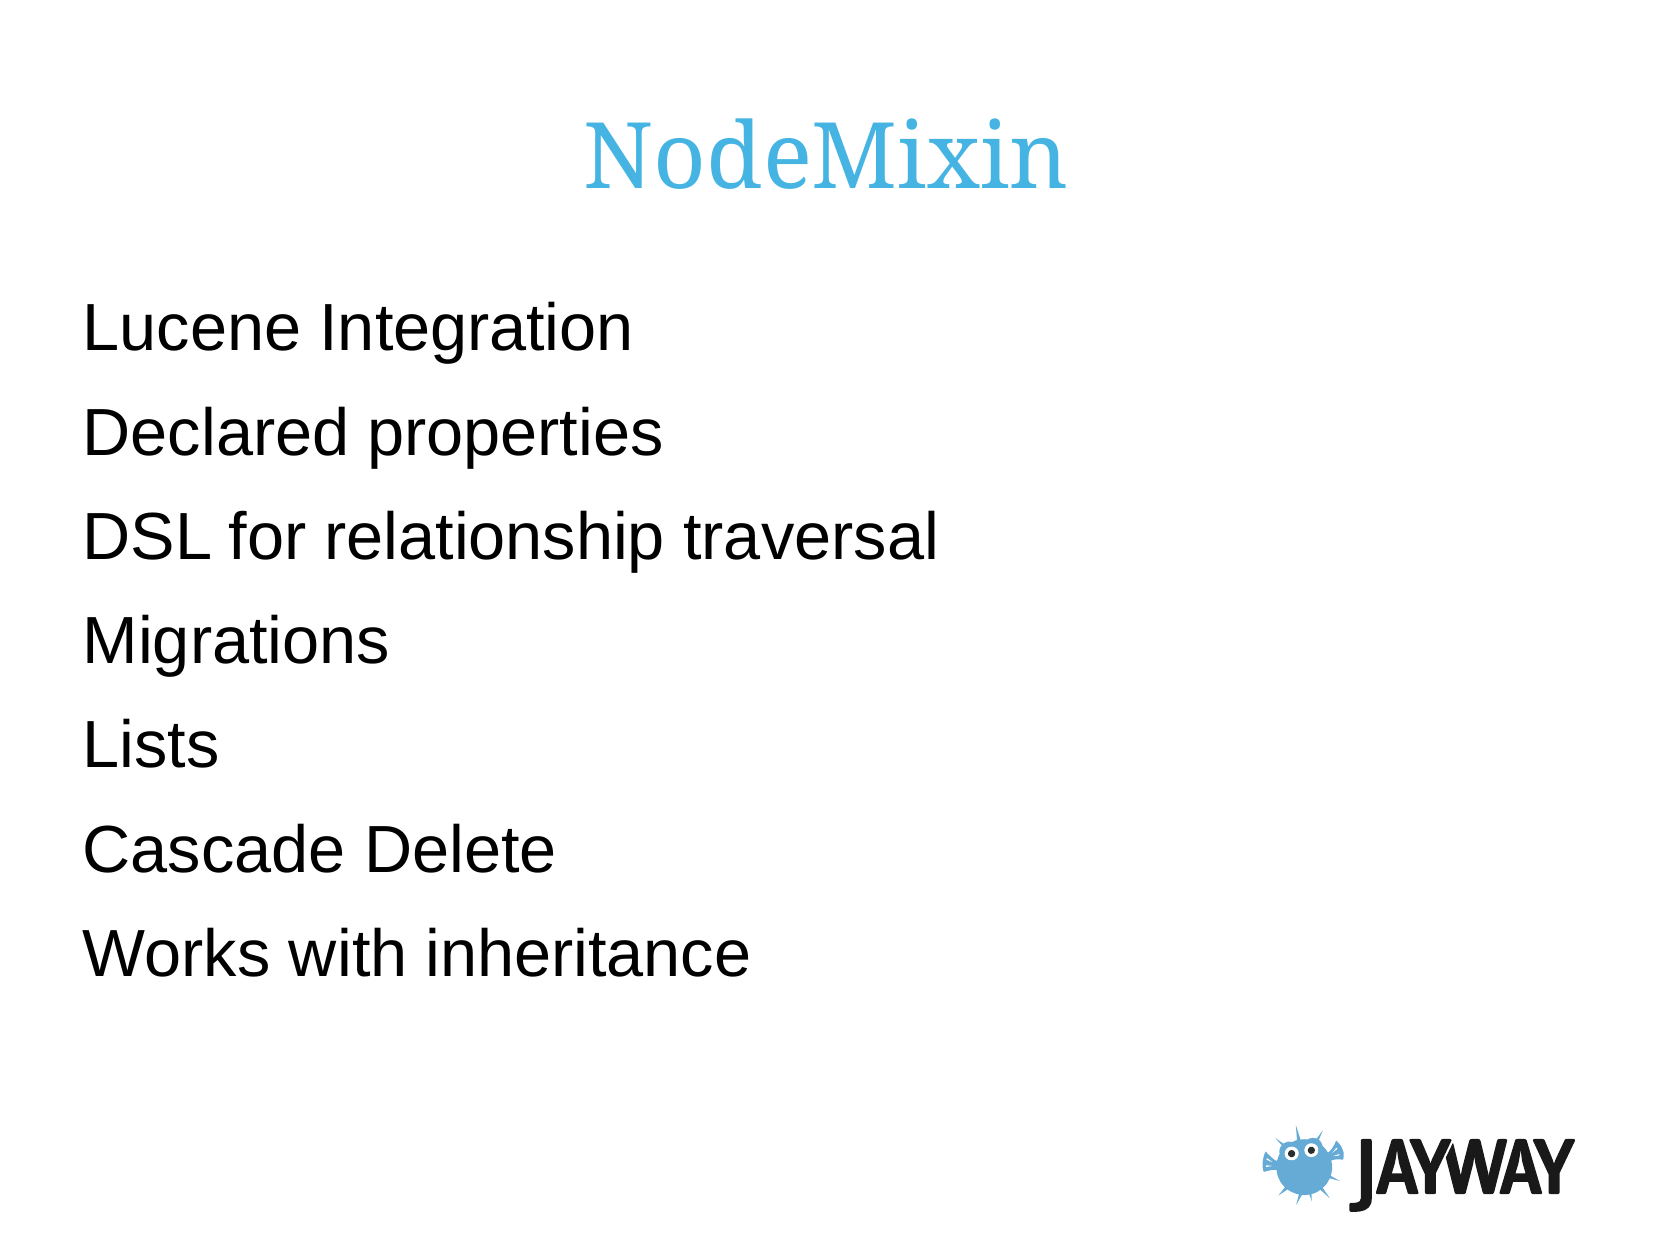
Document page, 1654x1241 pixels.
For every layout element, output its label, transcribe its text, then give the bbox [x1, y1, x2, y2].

title NodeMixin [82, 56, 1571, 250]
list Lucene Integration Declared properties DSL for relationship traversal Migrations Lists Cascade Delete Works with inheritance [82, 290, 1571, 1109]
